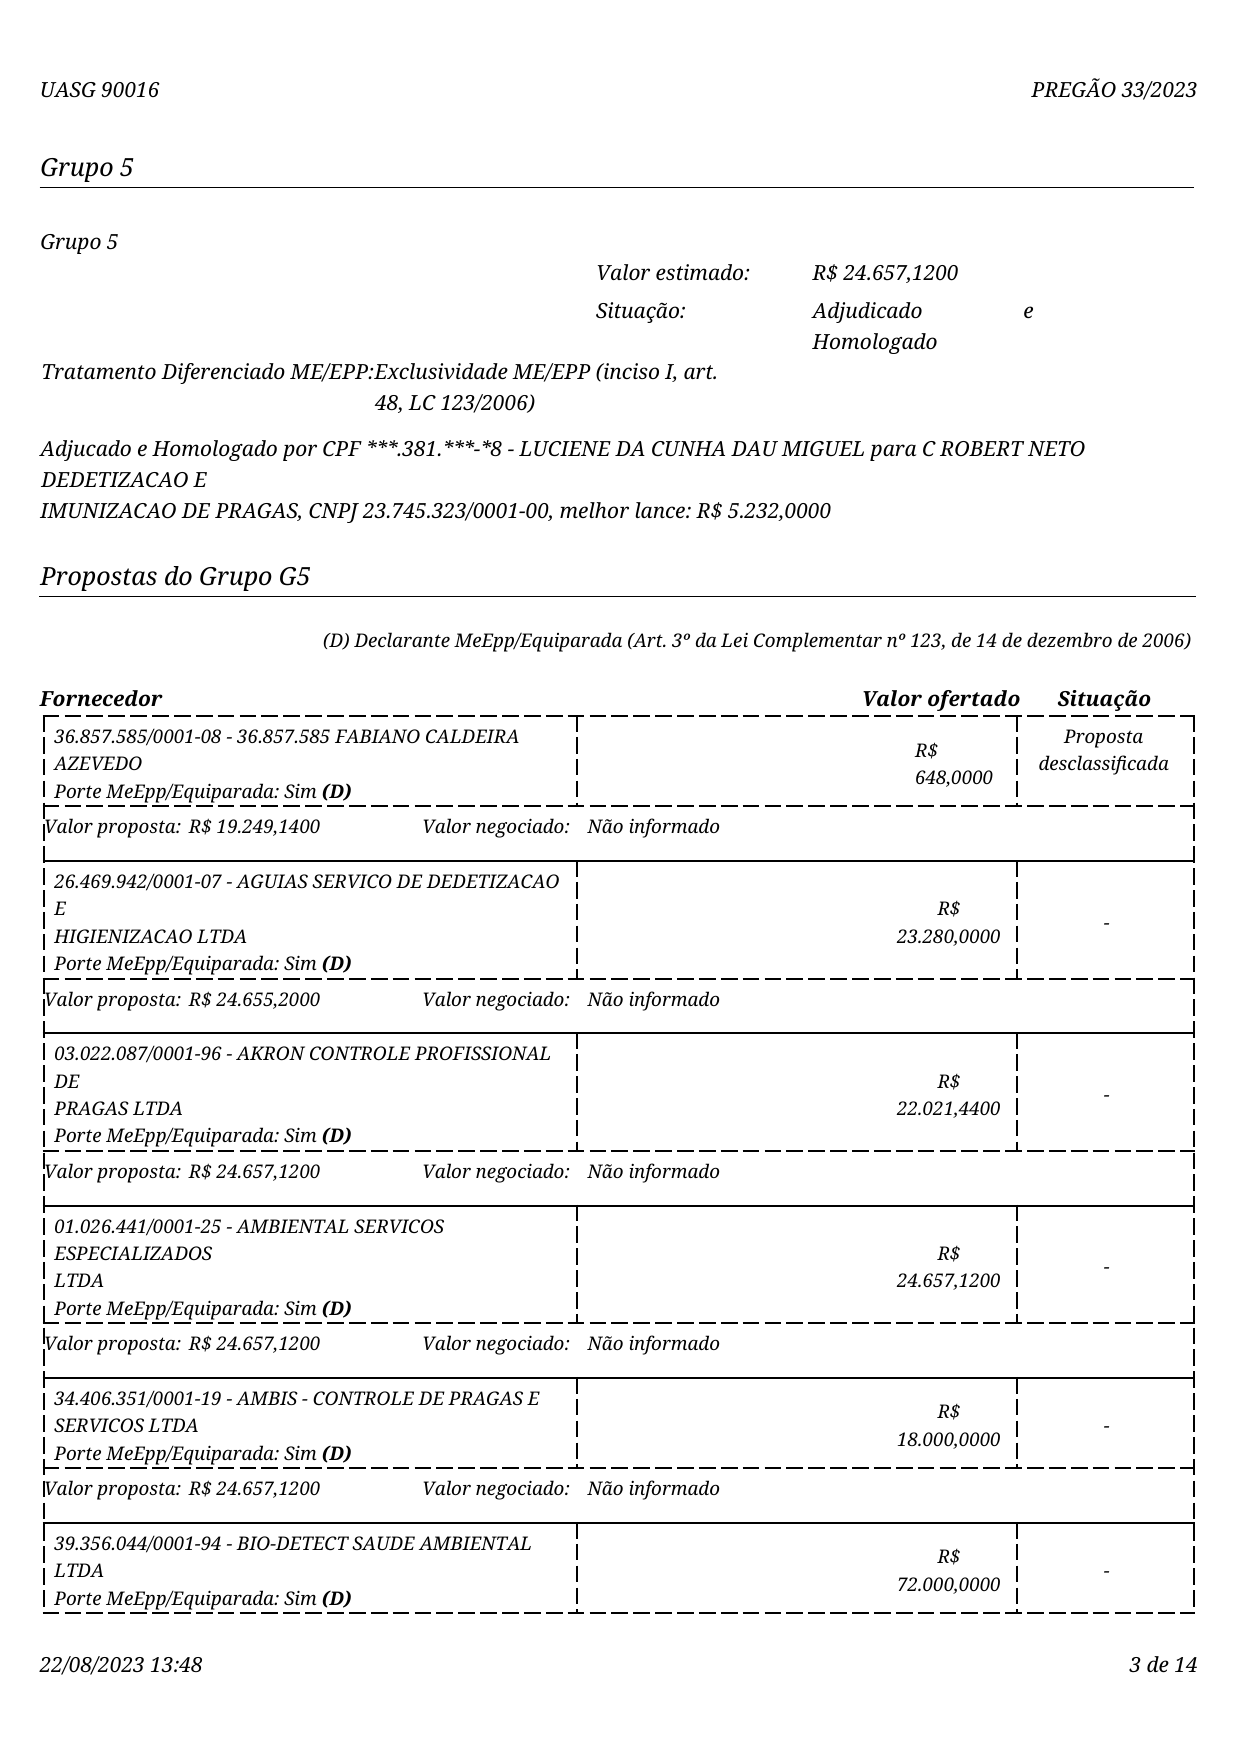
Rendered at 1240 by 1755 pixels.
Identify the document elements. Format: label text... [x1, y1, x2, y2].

table_cell [1017, 805, 1194, 860]
table_cell Valor proposta: R$ 24.657,1200 Valor negociado: [44, 1322, 577, 1377]
table_cell 34.406.351/0001-19 - AMBIS - CONTROLE DE PRAGAS E SERVICOS LTDA Porte MeEpp/Equiparada: Sim (D) [44, 1379, 577, 1467]
text IMUNIZACAO DE PRAGAS, CNPJ 23.745.323/0001-00, melhor lance: R$ 5.232,0000 [40, 497, 1200, 525]
text (D) Declarante MeEpp/Equiparada (Art. 3º da Lei Complementar nº 123, de 14 de dezembro de 2006) [39, 627, 1193, 653]
table_cell 26.469.942/0001-07 - AGUIAS SERVICO DE DEDETIZACAO E HIGIENIZACAO LTDA Porte MeEpp/Equiparada: Sim (D) [44, 862, 577, 977]
table_cell [876, 978, 1017, 1032]
table_cell Não informado [577, 1322, 876, 1377]
table_cell R$ 72.000,0000 [876, 1524, 1017, 1612]
text Propostas do Grupo G5 [40, 559, 1200, 593]
table_cell [876, 1322, 1017, 1377]
table_cell [577, 1207, 876, 1322]
table_cell Não informado [577, 1467, 876, 1522]
table_cell Valor proposta: R$ 19.249,1400 Valor negociado: [44, 805, 577, 860]
table_cell Valor proposta: R$ 24.655,2000 Valor negociado: [44, 978, 577, 1032]
table_cell [577, 862, 876, 977]
text Tratamento Diferenciado ME/EPP: Exclusividade ME/EPP (inciso I, art. [39, 357, 1200, 386]
table_header Valor estimado: Situação: [596, 258, 812, 357]
table_cell [876, 1467, 1017, 1522]
table_cell [876, 805, 1017, 860]
table_cell Não informado [577, 805, 876, 860]
table_cell - [1017, 1379, 1194, 1467]
table_cell [577, 1524, 876, 1612]
table_header R$ 24.657,1200 Adjudicado e Homologado [813, 258, 1036, 357]
table_cell 39.356.044/0001-94 - BIO-DETECT SAUDE AMBIENTAL LTDA Porte MeEpp/Equiparada: Sim (D) [44, 1524, 577, 1612]
table_cell - [1017, 1034, 1194, 1150]
table_cell [1017, 1322, 1194, 1377]
table_cell R$ 18.000,0000 [876, 1379, 1017, 1467]
table_cell Valor proposta: R$ 24.657,1200 Valor negociado: [44, 1467, 577, 1522]
table_cell [577, 1379, 876, 1467]
table_cell [577, 1034, 876, 1150]
table_cell - [1017, 862, 1194, 977]
table_cell Não informado [577, 1150, 876, 1204]
table_header 36.857.585/0001-08 - 36.857.585 FABIANO CALDEIRA AZEVEDO Porte MeEpp/Equiparada: Sim (D) [44, 715, 577, 805]
table_cell - [1017, 1524, 1194, 1612]
table_cell [1017, 1467, 1194, 1522]
text Adjucado e Homologado por CPF ***.381.***-*8 - LUCIENE DA CUNHA DAU MIGUEL para C ROBERT NETO DEDETIZACAO E [40, 434, 1200, 494]
table_cell [1017, 1150, 1194, 1204]
table_header [577, 715, 876, 805]
table_cell 03.022.087/0001-96 - AKRON CONTROLE PROFISSIONAL DE PRAGAS LTDA Porte MeEpp/Equiparada: Sim (D) [44, 1034, 577, 1150]
table_cell 01.026.441/0001-25 - AMBIENTAL SERVICOS ESPECIALIZADOS LTDA Porte MeEpp/Equiparada: Sim (D) [44, 1207, 577, 1322]
text Grupo 5 [40, 227, 1200, 255]
table_cell [876, 1150, 1017, 1204]
table_cell R$ 23.280,0000 [876, 862, 1017, 977]
table_cell R$ 24.657,1200 [876, 1207, 1017, 1322]
text Fornecedor Valor ofertado Situação [39, 684, 1200, 713]
table_cell [1017, 978, 1194, 1032]
table_cell Valor proposta: R$ 24.657,1200 Valor negociado: [44, 1150, 577, 1204]
table_cell R$ 22.021,4400 [876, 1034, 1017, 1150]
table_header R$ 648,0000 [876, 715, 1017, 805]
table_cell Não informado [577, 978, 876, 1032]
text 48, LC 123/2006) [375, 388, 1200, 417]
table_header Proposta desclassificada [1017, 715, 1194, 805]
table_cell - [1017, 1207, 1194, 1322]
text Grupo 5 [40, 150, 1200, 184]
